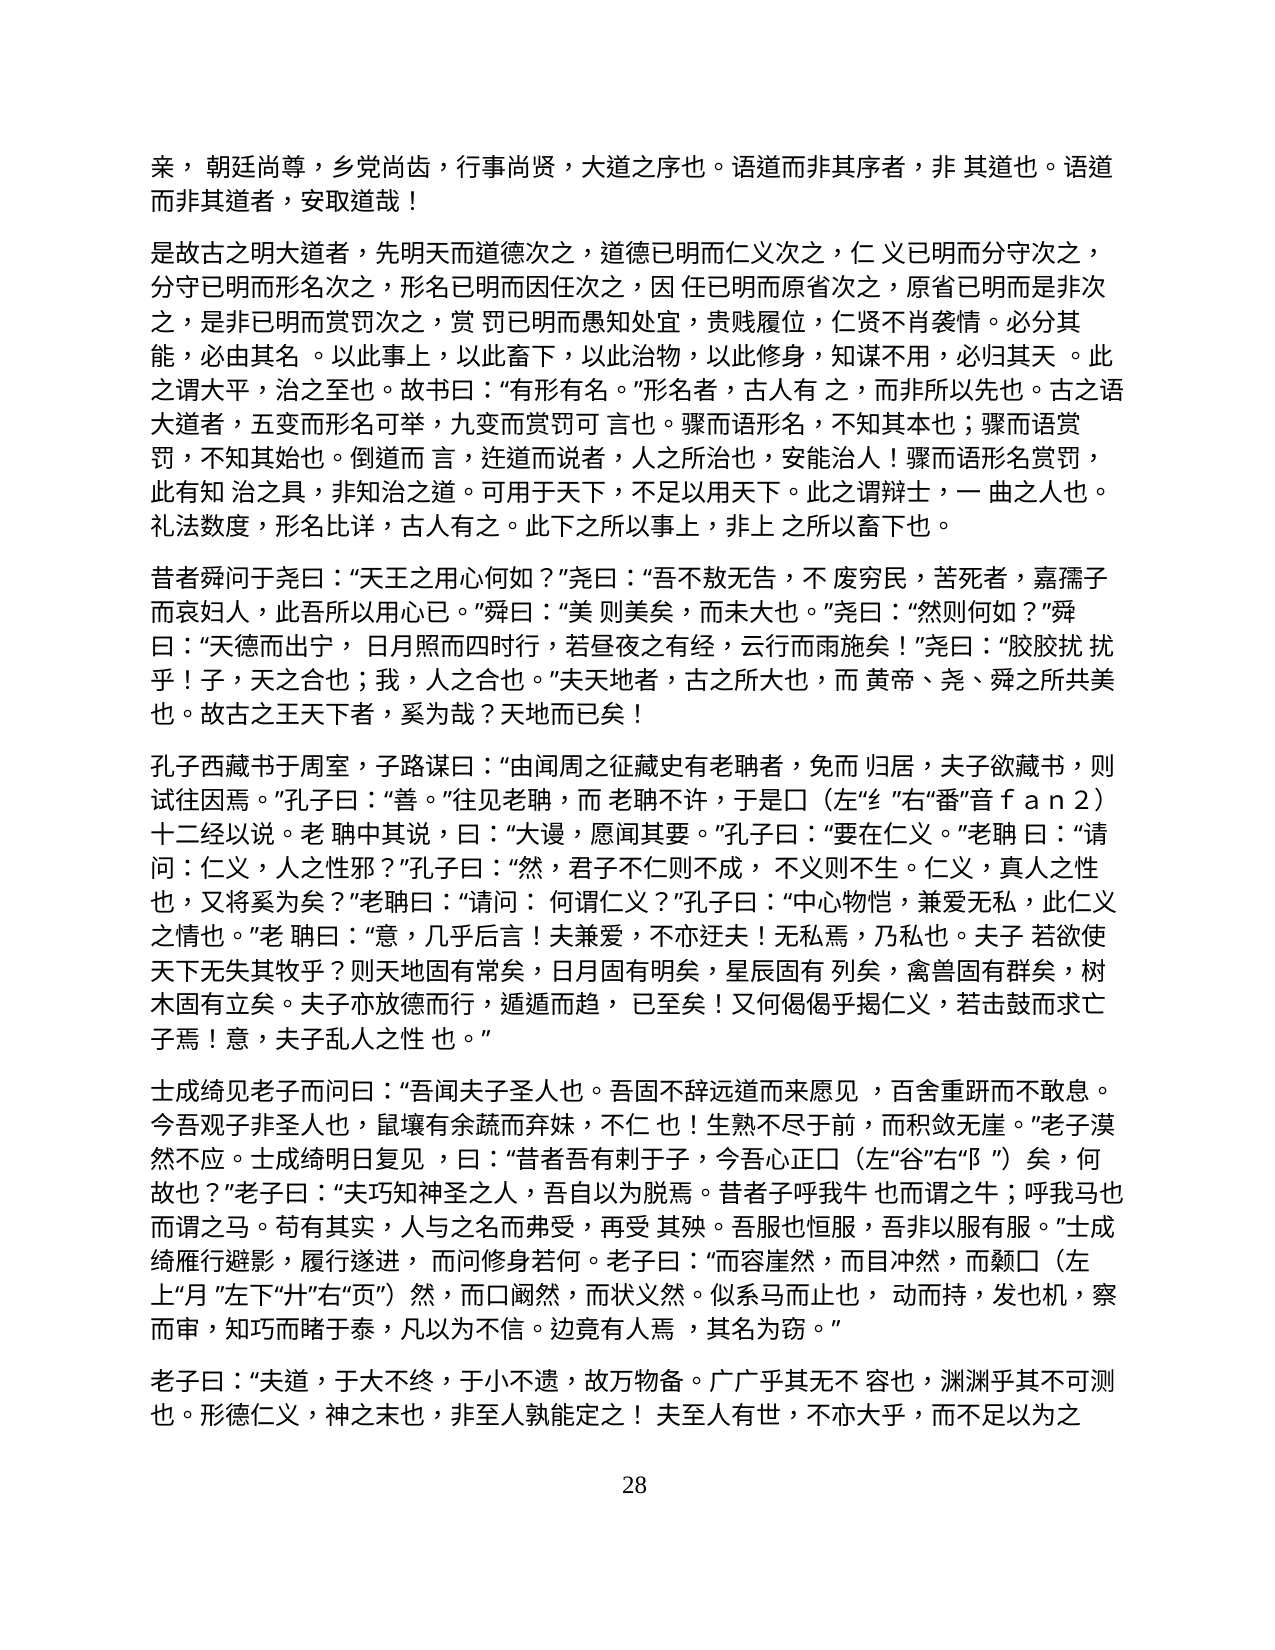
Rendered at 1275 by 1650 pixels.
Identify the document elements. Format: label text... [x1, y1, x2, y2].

text 昔者舜问于尧曰：“天王之用心何如？”尧曰：“吾不敖无告，不 废穷民，苦死者，嘉孺子而哀妇人，此吾所以用心已。”舜曰：“美 则美矣，而未大也。”尧曰：“然则何如？”舜曰：“天德而出宁， 日月照而四时行，若昼夜之有经，云行而雨施矣！”尧曰：“胶胶扰 扰乎！子，天之合也；我，人之合也。”夫天地者，古之所大也，而 黄帝、尧、舜之所共美也。故古之王天下者，奚为哉？天地而已矣！ [150, 561, 1125, 731]
text 老子曰：“夫道，于大不终，于小不遗，故万物备。广广乎其无不 容也，渊渊乎其不可测也。形德仁义，神之末也，非至人孰能定之！ 夫至人有世，不亦大乎，而不足以为之 [150, 1364, 1125, 1432]
text 孔子西藏书于周室，子路谋曰：“由闻周之征藏史有老聃者，免而 归居，夫子欲藏书，则试往因焉。”孔子曰：“善。”往见老聃，而 老聃不许，于是囗（左“纟”右“番”音ｆａｎ２）十二经以说。老 聃中其说，曰：“大谩，愿闻其要。”孔子曰：“要在仁义。”老聃 曰：“请问：仁义，人之性邪？”孔子曰：“然，君子不仁则不成， 不义则不生。仁义，真人之性也，又将奚为矣？”老聃曰：“请问： 何谓仁义？”孔子曰：“中心物恺，兼爱无私，此仁义之情也。”老 聃曰：“意，几乎后言！夫兼爱，不亦迂夫！无私焉，乃私也。夫子 若欲使天下无失其牧乎？则天地固有常矣，日月固有明矣，星辰固有 列矣，禽兽固有群矣，树木固有立矣。夫子亦放德而行，遁遁而趋， 已至矣！又何偈偈乎揭仁义，若击鼓而求亡子焉！意，夫子乱人之性 也。” [150, 749, 1125, 1055]
text 士成绮见老子而问曰：“吾闻夫子圣人也。吾固不辞远道而来愿见 ，百舍重趼而不敢息。今吾观子非圣人也，鼠壤有余蔬而弃妹，不仁 也！生熟不尽于前，而积敛无崖。”老子漠然不应。士成绮明日复见 ，曰：“昔者吾有剌于子，今吾心正囗（左“谷”右“阝”）矣，何 故也？”老子曰：“夫巧知神圣之人，吾自以为脱焉。昔者子呼我牛 也而谓之牛；呼我马也而谓之马。苟有其实，人与之名而弗受，再受 其殃。吾服也恒服，吾非以服有服。”士成绮雁行避影，履行遂进， 而问修身若何。老子曰：“而容崖然，而目冲然，而颡囗（左上“月 ”左下“廾”右“页”）然，而口阚然，而状义然。似系马而止也， 动而持，发也机，察而审，知巧而睹于泰，凡以为不信。边竟有人焉 ，其名为窃。” [150, 1073, 1125, 1346]
text 是故古之明大道者，先明天而道德次之，道德已明而仁义次之，仁 义已明而分守次之，分守已明而形名次之，形名已明而因任次之，因 任已明而原省次之，原省已明而是非次之，是非已明而赏罚次之，赏 罚已明而愚知处宜，贵贱履位，仁贤不肖袭情。必分其能，必由其名 。以此事上，以此畜下，以此治物，以此修身，知谋不用，必归其天 。此之谓大平，治之至也。故书曰：“有形有名。”形名者，古人有 之，而非所以先也。古之语大道者，五变而形名可举，九变而赏罚可 言也。骤而语形名，不知其本也；骤而语赏罚，不知其始也。倒道而 言，迕道而说者，人之所治也，安能治人！骤而语形名赏罚，此有知 治之具，非知治之道。可用于天下，不足以用天下。此之谓辩士，一 曲之人也。礼法数度，形名比详，古人有之。此下之所以事上，非上 之所以畜下也。 [150, 236, 1125, 543]
text 亲， 朝廷尚尊，乡党尚齿，行事尚贤，大道之序也。语道而非其序者，非 其道也。语道而非其道者，安取道哉！ [150, 150, 1125, 218]
